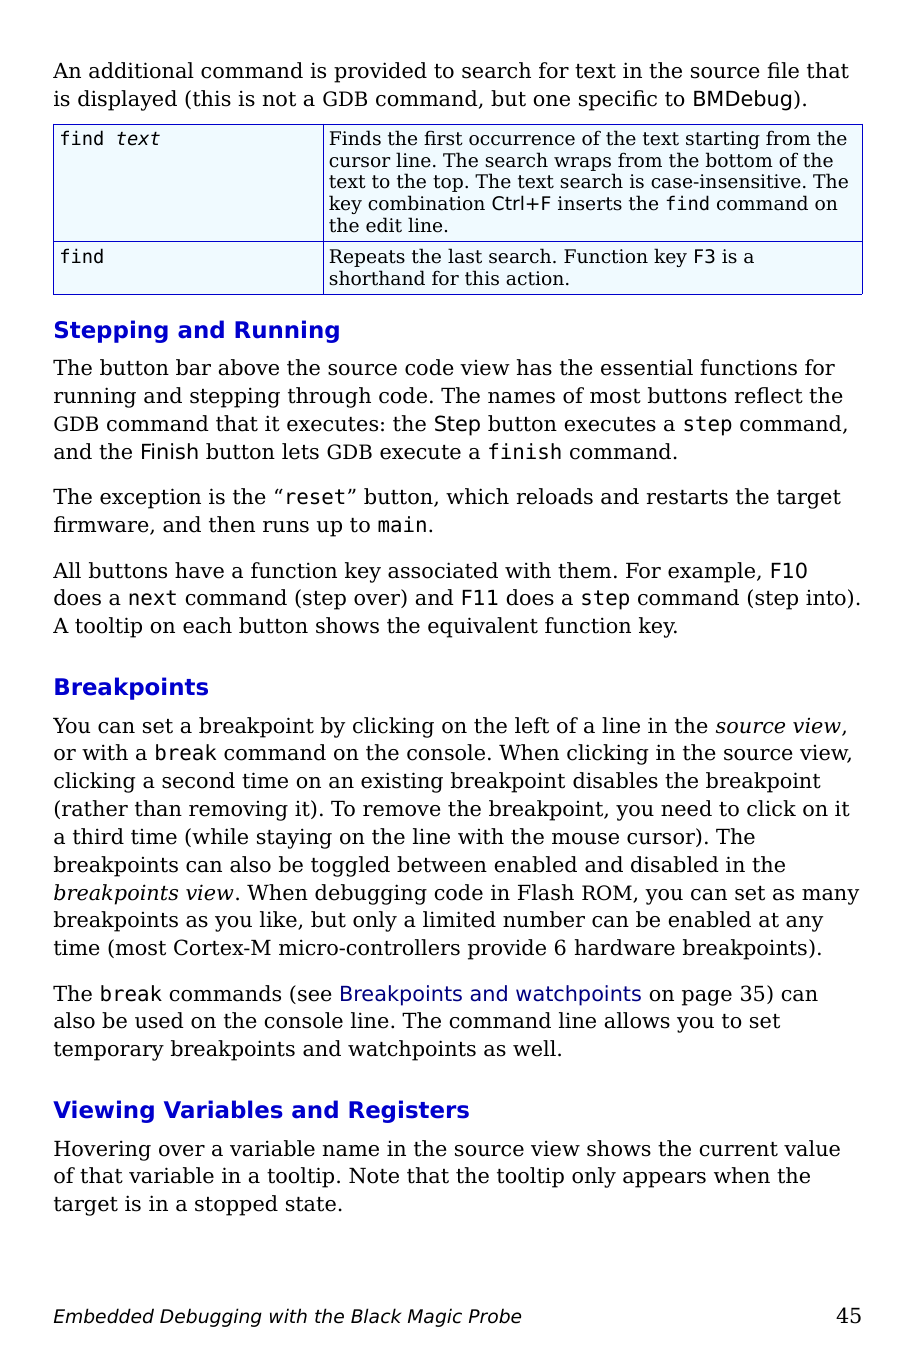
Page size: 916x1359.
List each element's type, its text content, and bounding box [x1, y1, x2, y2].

text All buttons have a function key associated with them. For example, F10 does a next command (step over) and F11 does a step command (step into). A tooltip on each button shows the equivalent function key. [53, 559, 862, 638]
table_header find text [54, 125, 323, 241]
text Hovering over a variable name in the source view shows the current value of that variable in a tooltip. Note that the tooltip only appears when the target is in a stopped state. [53, 1137, 862, 1217]
subtitle Breakpoints [53, 674, 862, 701]
subtitle Viewing Variables and Registers [53, 1098, 862, 1124]
table_cell Repeats the last search. Function key F3 is a shorthand for this action. [324, 242, 862, 293]
text The button bar above the source code view has the essential functions for running and stepping through code. The names of most buttons reflect the GDB command that it executes: the Step button executes a step command, and the Finish button lets GDB execute a finish command. [53, 356, 862, 464]
table_cell find [54, 242, 323, 293]
text The break commands (see Breakpoints and watchpoints on page 35) can also be used on the console line. The command line allows you to set temporary breakpoints and watchpoints as well. [53, 982, 862, 1062]
table_header Finds the first occurrence of the text starting from the cursor line. The search wraps from the bottom of the text to the top. The text search is case-insensitive. The key combination Ctrl+F inserts the find command on the edit line. [324, 125, 862, 241]
text An additional command is provided to search for text in the source file that is displayed (this is not a GDB command, but one specific to BMDebug). [53, 59, 862, 111]
text The exception is the “reset” button, which reloads and restarts the target firmware, and then runs up to main. [53, 485, 862, 537]
text You can set a breakpoint by clicking on the left of a line in the source view, or with a break command on the console. When clicking in the source view, clicking a second time on an existing breakpoint disables the breakpoint (rather than removing it). To remove the breakpoint, you need to click on it a third time (while staying on the line with the mouse cursor). The breakpoints can also be toggled between enabled and disabled in the breakpoints view. When debugging code in Flash ROM, you can set as many breakpoints as you like, but only a limited number can be enabled at any time (most Cortex-M micro-controllers provide 6 hardware breakpoints). [53, 714, 862, 960]
subtitle Stepping and Running [53, 317, 862, 344]
